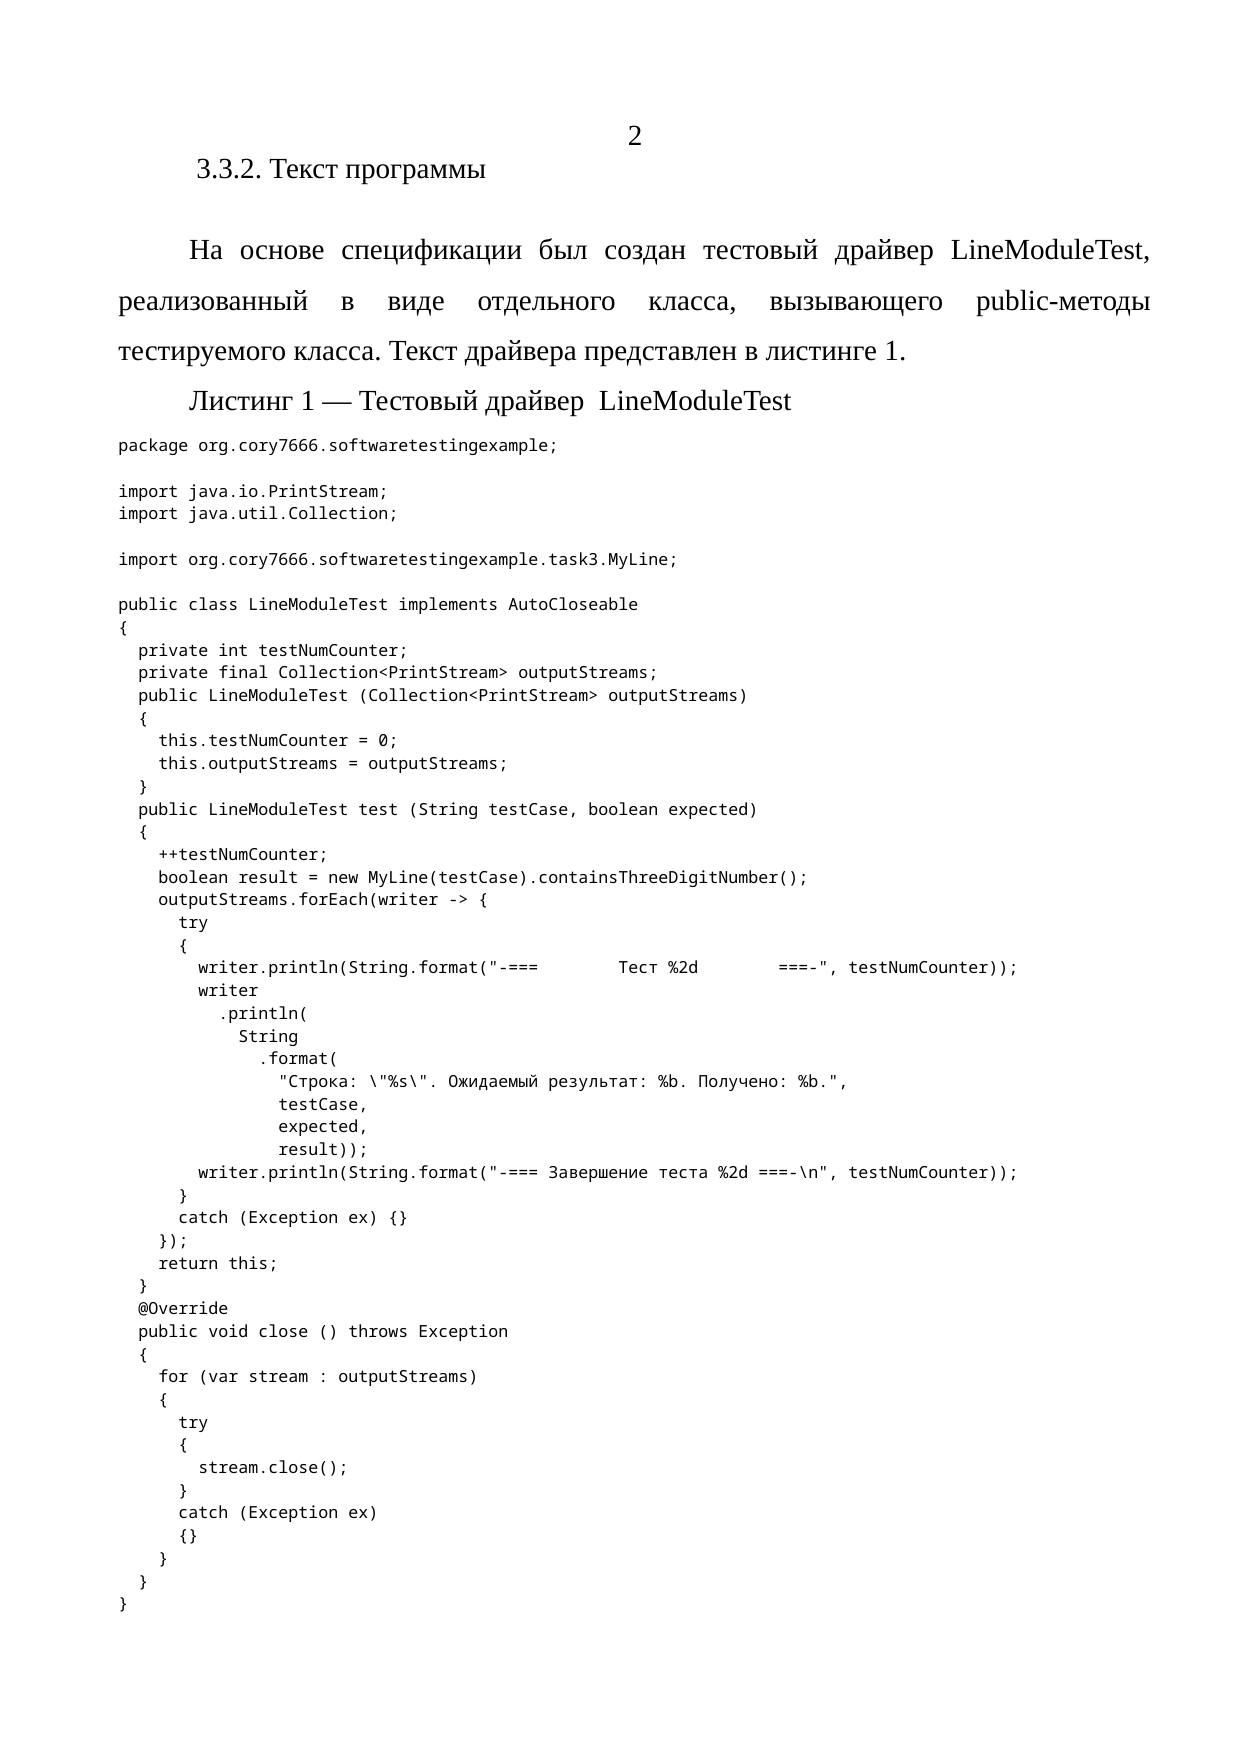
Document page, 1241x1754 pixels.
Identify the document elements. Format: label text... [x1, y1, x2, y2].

text try [118, 1410, 1152, 1433]
text { [118, 1387, 1152, 1410]
text public void close () throws Exception [118, 1319, 1152, 1342]
text return this; [118, 1251, 1152, 1274]
text for (var stream : outputStreams) [118, 1365, 1152, 1387]
text outputStreams.forEach(writer -> { [118, 888, 1152, 911]
subtitle Текст программы [118, 152, 1152, 185]
text public LineModuleTest test (String testCase, boolean expected) [118, 797, 1152, 820]
text try [118, 911, 1152, 933]
text private final Collection<PrintStream> outputStreams; [118, 661, 1152, 683]
text На основе спецификации был создан тестовый драйвер LineModuleTest, реализованный в виде отдельного класса, вызывающего public-методы тестируемого класса. Текст драйвера представлен в листинге 1. [118, 232, 1152, 367]
text this.testNumCounter = 0; [118, 729, 1152, 752]
text .println( [118, 1001, 1152, 1024]
text public class LineModuleTest implements AutoCloseable [118, 593, 1152, 615]
text import java.io.PrintStream; [118, 479, 1152, 502]
text public LineModuleTest (Collection<PrintStream> outputStreams) [118, 683, 1152, 706]
text { [118, 615, 1152, 638]
text private int testNumCounter; [118, 638, 1152, 661]
text { [118, 933, 1152, 956]
text } [118, 1274, 1152, 1297]
text import java.util.Collection; [118, 502, 1152, 524]
text } [118, 774, 1152, 797]
text result)); [118, 1138, 1152, 1160]
text ++testNumCounter; [118, 842, 1152, 865]
text }); [118, 1228, 1152, 1251]
text } [118, 1183, 1152, 1206]
text String [118, 1024, 1152, 1047]
text } [118, 1478, 1152, 1501]
text {} [118, 1524, 1152, 1546]
text { [118, 1342, 1152, 1365]
text catch (Exception ex) {} [118, 1206, 1152, 1228]
text this.outputStreams = outputStreams; [118, 752, 1152, 774]
text } [118, 1592, 1152, 1614]
text stream.close(); [118, 1456, 1152, 1478]
text catch (Exception ex) [118, 1501, 1152, 1524]
text writer.println(String.format("-=== Завершение теста %2d ===-\n", testNumCounter)); [118, 1160, 1152, 1183]
text { [118, 706, 1152, 729]
text expected, [118, 1115, 1152, 1138]
text boolean result = new MyLine(testCase).containsThreeDigitNumber(); [118, 865, 1152, 888]
text } [118, 1546, 1152, 1569]
text writer.println(String.format("-=== Тест %2d ===-", testNumCounter)); [118, 956, 1152, 979]
text { [118, 820, 1152, 842]
text .format( [118, 1047, 1152, 1069]
text writer [118, 979, 1152, 1001]
text Листинг 1 — Тестовый драйвер LineModuleTest [118, 383, 1152, 417]
text import org.cory7666.softwaretestingexample.task3.MyLine; [118, 547, 1152, 570]
text @Override [118, 1297, 1152, 1319]
text testCase, [118, 1092, 1152, 1115]
text { [118, 1433, 1152, 1456]
text "Строка: \"%s\". Ожидаемый результат: %b. Получено: %b.", [118, 1069, 1152, 1092]
text package org.cory7666.softwaretestingexample; [118, 434, 1152, 456]
text } [118, 1569, 1152, 1592]
